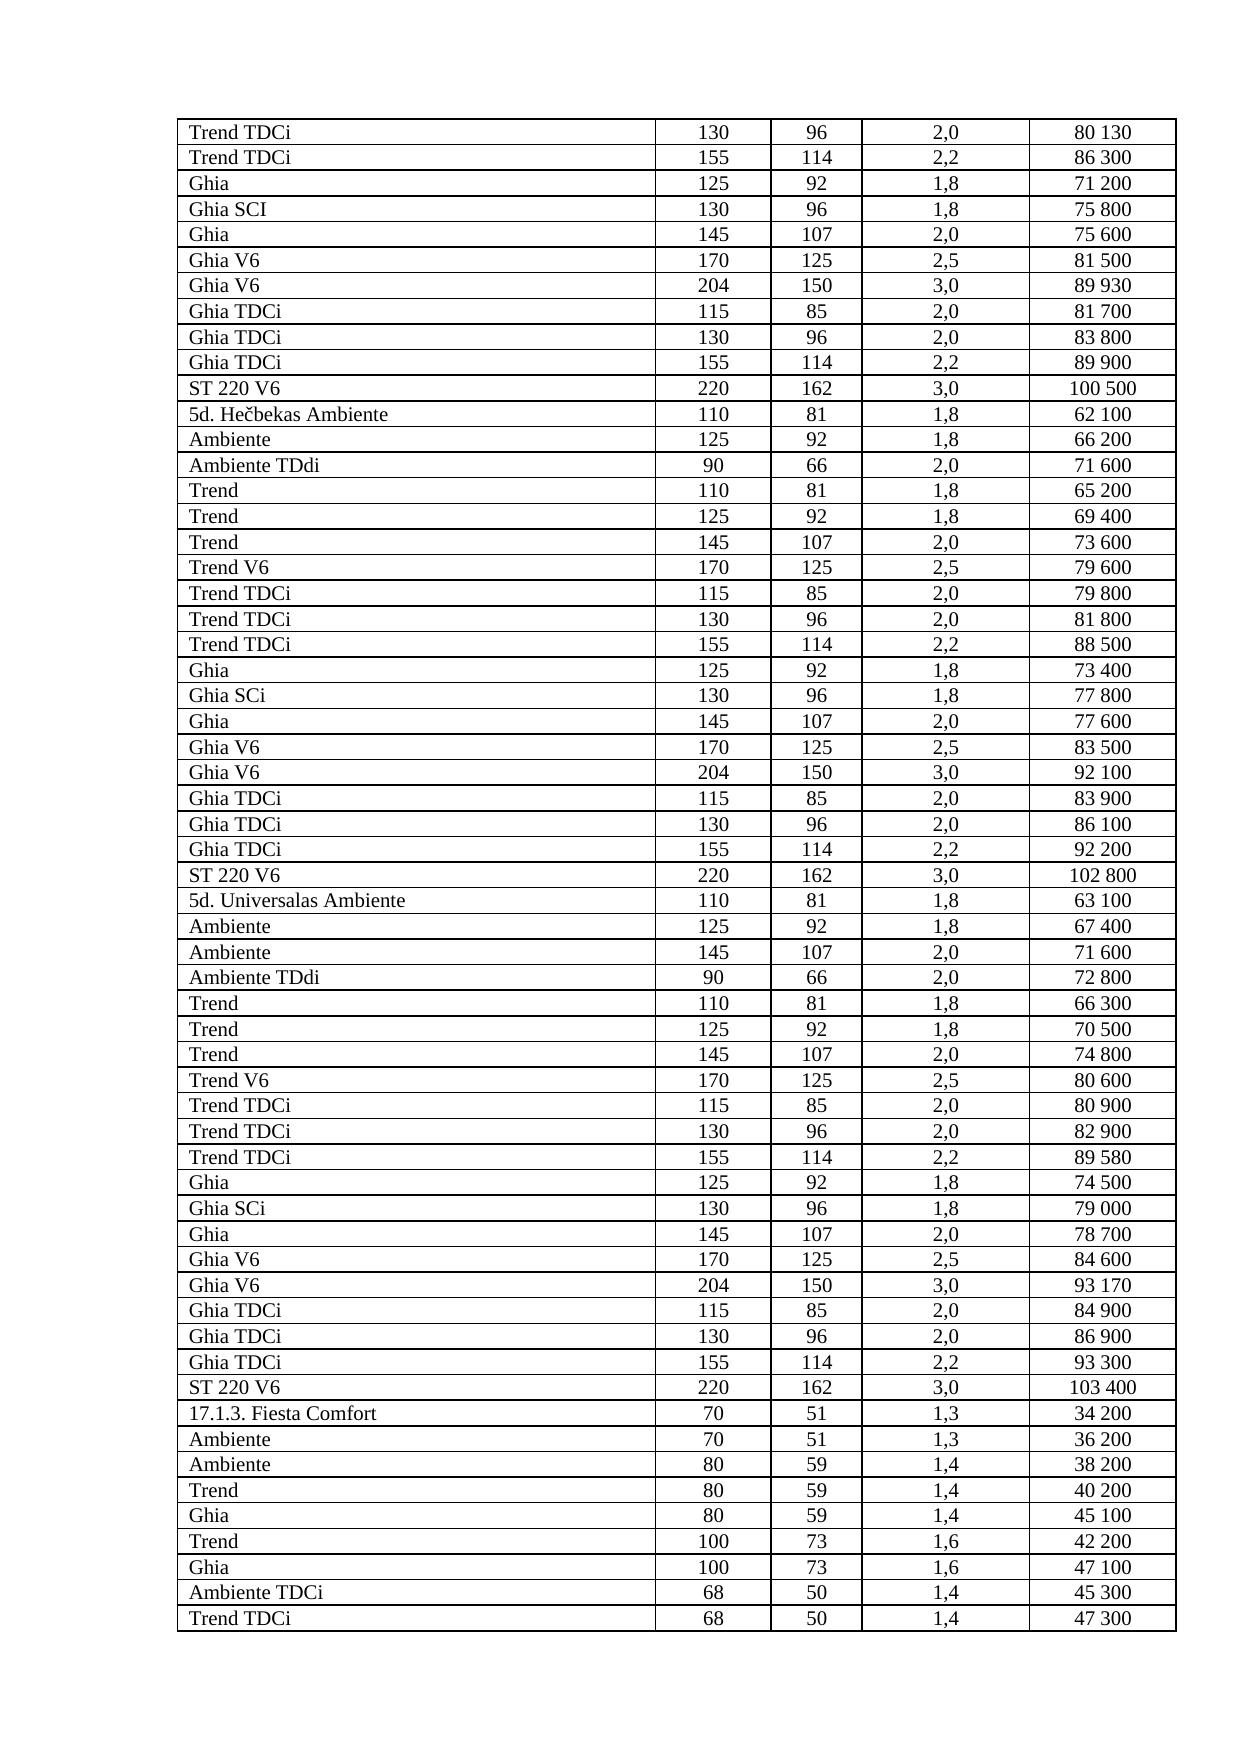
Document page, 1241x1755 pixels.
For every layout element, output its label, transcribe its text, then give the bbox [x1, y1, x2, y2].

table_cell 130 [656, 1196, 770, 1220]
table_cell Ambiente [178, 427, 655, 451]
table_cell 2,5 [863, 735, 1029, 759]
table_cell Trend V6 [178, 1068, 655, 1092]
table_cell 170 [656, 248, 770, 272]
table_cell 107 [772, 709, 861, 733]
table_cell 130 [656, 1119, 770, 1143]
table_cell Trend TDCi [178, 632, 655, 656]
table_cell 1,6 [863, 1555, 1029, 1579]
table_cell 73 600 [1030, 530, 1175, 554]
table_cell 2,0 [863, 1222, 1029, 1246]
table_cell 1,8 [863, 1017, 1029, 1041]
table_cell Ghia V6 [178, 248, 655, 272]
table_cell 107 [772, 940, 861, 964]
table_cell 75 600 [1030, 222, 1175, 246]
table_cell 83 800 [1030, 325, 1175, 349]
table_cell Trend TDCi [178, 1606, 655, 1630]
table_cell 92 [772, 914, 861, 938]
table_cell [1177, 1066, 1181, 1092]
table_cell 150 [772, 273, 861, 297]
table_cell 96 [772, 1196, 861, 1220]
table_cell 50 [772, 1580, 861, 1604]
table_cell 73 [772, 1555, 861, 1579]
table_cell [1177, 1015, 1181, 1041]
table_cell 70 [656, 1427, 770, 1451]
table_cell 2,0 [863, 1119, 1029, 1143]
table_cell Ghia SCi [178, 683, 655, 707]
table_cell [1177, 1169, 1181, 1194]
table_cell 38 200 [1030, 1452, 1175, 1476]
table_cell Ghia V6 [178, 760, 655, 784]
table_cell [1177, 1579, 1181, 1604]
table_cell 125 [772, 735, 861, 759]
table_cell [1177, 1092, 1181, 1117]
table_cell [1177, 221, 1181, 246]
table_cell ST 220 V6 [178, 376, 655, 400]
table_cell 3,0 [863, 376, 1029, 400]
table_cell 83 500 [1030, 735, 1175, 759]
table_cell [1177, 656, 1181, 682]
table_cell 100 500 [1030, 376, 1175, 400]
table_cell 84 900 [1030, 1298, 1175, 1322]
table_cell 1,8 [863, 402, 1029, 426]
table_cell [1177, 272, 1181, 297]
table_cell 51 [772, 1427, 861, 1451]
table_cell 85 [772, 299, 861, 323]
table_cell Ghia [178, 1503, 655, 1527]
table_cell 72 800 [1030, 965, 1175, 989]
table_cell 2,0 [863, 1093, 1029, 1117]
table_cell [1177, 1502, 1181, 1527]
table_cell 145 [656, 530, 770, 554]
table_cell 81 500 [1030, 248, 1175, 272]
table_cell 51 [772, 1401, 861, 1425]
table_cell 79 600 [1030, 555, 1175, 579]
table_cell [1177, 451, 1181, 477]
table_cell 114 [772, 1145, 861, 1169]
table_cell 68 [656, 1580, 770, 1604]
table_cell 81 [772, 888, 861, 912]
table_cell Ambiente [178, 1452, 655, 1476]
table_cell [1177, 605, 1181, 631]
table_cell 1,4 [863, 1503, 1029, 1527]
table_cell [1177, 528, 1181, 554]
table_cell 59 [772, 1478, 861, 1502]
table_cell 96 [772, 607, 861, 631]
table_cell 107 [772, 530, 861, 554]
table_cell 85 [772, 1093, 861, 1117]
table_cell 220 [656, 1375, 770, 1399]
table_cell 2,2 [863, 1145, 1029, 1169]
table_cell Ghia TDCi [178, 350, 655, 374]
table_cell 2,2 [863, 145, 1029, 169]
table_cell 125 [656, 658, 770, 682]
table_cell 93 300 [1030, 1350, 1175, 1374]
table_cell 220 [656, 863, 770, 887]
table_cell Trend [178, 530, 655, 554]
table_cell 1,6 [863, 1529, 1029, 1553]
table_cell 115 [656, 581, 770, 605]
table_cell 96 [772, 1324, 861, 1348]
table_cell 125 [772, 1068, 861, 1092]
table_cell 79 800 [1030, 581, 1175, 605]
table_cell 2,0 [863, 325, 1029, 349]
table_cell [1177, 554, 1181, 579]
table_cell 78 700 [1030, 1222, 1175, 1246]
table_cell 2,0 [863, 581, 1029, 605]
table_cell [1177, 836, 1181, 861]
table_cell 81 [772, 991, 861, 1015]
table_cell Ambiente TDdi [178, 453, 655, 477]
table_cell [1177, 298, 1181, 323]
table_cell 96 [772, 683, 861, 707]
table_cell 170 [656, 1247, 770, 1271]
table_cell 107 [772, 222, 861, 246]
table_cell Ghia TDCi [178, 1350, 655, 1374]
table_cell 96 [772, 812, 861, 836]
table_cell [1177, 784, 1181, 810]
table_cell 79 000 [1030, 1196, 1175, 1220]
table_cell 92 [772, 658, 861, 682]
table_cell 47 100 [1030, 1555, 1175, 1579]
table_cell ST 220 V6 [178, 1375, 655, 1399]
table_cell 1,4 [863, 1478, 1029, 1502]
table_cell [1177, 1451, 1181, 1476]
table_cell [1177, 733, 1181, 759]
table_cell 42 200 [1030, 1529, 1175, 1553]
table_cell [1177, 1476, 1181, 1502]
table_cell 89 900 [1030, 350, 1175, 374]
table_cell 92 [772, 504, 861, 528]
table_cell 155 [656, 145, 770, 169]
table_cell 73 [772, 1529, 861, 1553]
table_cell Ghia SCi [178, 1196, 655, 1220]
table_cell 107 [772, 1222, 861, 1246]
table_cell 81 800 [1030, 607, 1175, 631]
table_cell 170 [656, 1068, 770, 1092]
table_cell Ghia TDCi [178, 1324, 655, 1348]
table_cell 162 [772, 863, 861, 887]
table_cell 114 [772, 145, 861, 169]
table_cell Ghia [178, 222, 655, 246]
table_cell 77 800 [1030, 683, 1175, 707]
table_cell 2,0 [863, 299, 1029, 323]
table_cell 2,0 [863, 940, 1029, 964]
table_cell 100 [656, 1555, 770, 1579]
table_cell [1177, 810, 1181, 836]
table_cell [1177, 913, 1181, 938]
table_cell 5d. Universalas Ambiente [178, 888, 655, 912]
table_cell [1177, 195, 1181, 221]
table_cell 59 [772, 1452, 861, 1476]
table_cell [1177, 579, 1181, 605]
table_cell 2,5 [863, 248, 1029, 272]
table_cell Trend [178, 1529, 655, 1553]
table_cell 85 [772, 786, 861, 810]
table_cell 3,0 [863, 1273, 1029, 1297]
table_cell 3,0 [863, 1375, 1029, 1399]
table_cell [1177, 989, 1181, 1015]
table_cell [1177, 1553, 1181, 1579]
table_cell 125 [656, 1170, 770, 1194]
table_cell 81 [772, 478, 861, 502]
table_cell 125 [656, 427, 770, 451]
table_cell 67 400 [1030, 914, 1175, 938]
table_cell 2,2 [863, 1350, 1029, 1374]
table_cell 66 200 [1030, 427, 1175, 451]
table_cell 80 130 [1030, 120, 1175, 144]
table_cell Trend TDCi [178, 1119, 655, 1143]
table_cell 81 [772, 402, 861, 426]
table_cell 83 900 [1030, 786, 1175, 810]
table_cell 63 100 [1030, 888, 1175, 912]
table_cell 45 300 [1030, 1580, 1175, 1604]
table_cell 80 [656, 1503, 770, 1527]
table_cell 125 [772, 248, 861, 272]
table_cell Ghia V6 [178, 735, 655, 759]
table_cell 1,8 [863, 1196, 1029, 1220]
table_cell 114 [772, 837, 861, 861]
table_cell Trend [178, 504, 655, 528]
table_cell 1,8 [863, 658, 1029, 682]
table_cell Ghia [178, 658, 655, 682]
table_cell 220 [656, 376, 770, 400]
table_cell Trend [178, 1042, 655, 1066]
table_cell 114 [772, 1350, 861, 1374]
table_cell 36 200 [1030, 1427, 1175, 1451]
table_cell 204 [656, 273, 770, 297]
table_cell 2,0 [863, 222, 1029, 246]
table_cell 77 600 [1030, 709, 1175, 733]
table_cell Ghia TDCi [178, 786, 655, 810]
table_cell 2,0 [863, 530, 1029, 554]
table_cell 5d. Hečbekas Ambiente [178, 402, 655, 426]
table_cell 204 [656, 760, 770, 784]
table_cell 96 [772, 120, 861, 144]
table_cell 92 [772, 1170, 861, 1194]
table_cell 86 300 [1030, 145, 1175, 169]
table_cell 81 700 [1030, 299, 1175, 323]
table_cell Trend TDCi [178, 145, 655, 169]
table_cell 155 [656, 1350, 770, 1374]
table_cell Ambiente [178, 940, 655, 964]
table_cell Trend [178, 1017, 655, 1041]
table_cell 125 [656, 171, 770, 195]
table_cell [1177, 1194, 1181, 1220]
table_cell [1177, 1220, 1181, 1246]
table_cell Ambiente [178, 1427, 655, 1451]
table_cell 3,0 [863, 273, 1029, 297]
table_cell Ambiente TDCi [178, 1580, 655, 1604]
table_cell Ghia [178, 171, 655, 195]
table_cell [1177, 1297, 1181, 1322]
table_cell 89 930 [1030, 273, 1175, 297]
table_cell 1,8 [863, 427, 1029, 451]
table_cell 107 [772, 1042, 861, 1066]
table_cell 70 500 [1030, 1017, 1175, 1041]
table_cell 110 [656, 402, 770, 426]
table_cell [1177, 759, 1181, 784]
table_cell 92 [772, 171, 861, 195]
table_cell 69 400 [1030, 504, 1175, 528]
table_cell Ghia V6 [178, 1273, 655, 1297]
table_cell 68 [656, 1606, 770, 1630]
table_cell 145 [656, 709, 770, 733]
table_cell 1,8 [863, 1170, 1029, 1194]
table_cell [1177, 1118, 1181, 1143]
table_cell 1,8 [863, 478, 1029, 502]
table_cell 1,8 [863, 888, 1029, 912]
table_cell Ghia [178, 1170, 655, 1194]
table_cell [1177, 323, 1181, 349]
table_cell 92 [772, 427, 861, 451]
table_cell 162 [772, 1375, 861, 1399]
table_cell [1177, 1399, 1181, 1425]
table_cell 125 [772, 1247, 861, 1271]
table_cell 3,0 [863, 760, 1029, 784]
table_cell 71 600 [1030, 453, 1175, 477]
table_cell 125 [656, 504, 770, 528]
table_cell 2,0 [863, 709, 1029, 733]
table_cell 1,8 [863, 171, 1029, 195]
table_cell 103 400 [1030, 1375, 1175, 1399]
table_cell [1177, 1425, 1181, 1451]
table_cell [1177, 938, 1181, 964]
table_cell 74 500 [1030, 1170, 1175, 1194]
table_cell 34 200 [1030, 1401, 1175, 1425]
table_cell 62 100 [1030, 402, 1175, 426]
table_cell 66 300 [1030, 991, 1175, 1015]
table_cell 170 [656, 555, 770, 579]
table_cell [1177, 118, 1181, 144]
table_cell 74 800 [1030, 1042, 1175, 1066]
table_cell 70 [656, 1401, 770, 1425]
table_cell 65 200 [1030, 478, 1175, 502]
table_cell 1,4 [863, 1580, 1029, 1604]
table_cell Ghia TDCi [178, 299, 655, 323]
table_cell 1,3 [863, 1401, 1029, 1425]
table_cell 89 580 [1030, 1145, 1175, 1169]
table_cell 114 [772, 350, 861, 374]
table_cell [1177, 246, 1181, 272]
table_cell [1177, 1323, 1181, 1348]
table_cell Ambiente [178, 914, 655, 938]
table_cell 3,0 [863, 863, 1029, 887]
table_cell 86 100 [1030, 812, 1175, 836]
table_cell 110 [656, 991, 770, 1015]
table_cell 130 [656, 1324, 770, 1348]
table_cell 90 [656, 965, 770, 989]
table_cell 80 [656, 1452, 770, 1476]
table_cell [1177, 964, 1181, 989]
table_cell [1177, 426, 1181, 451]
table_cell 71 600 [1030, 940, 1175, 964]
table_cell 92 [772, 1017, 861, 1041]
table_cell Trend [178, 1478, 655, 1502]
table_cell 47 300 [1030, 1606, 1175, 1630]
table_cell 1,4 [863, 1452, 1029, 1476]
table_cell 2,0 [863, 812, 1029, 836]
table_cell Trend TDCi [178, 607, 655, 631]
table_cell [1177, 144, 1181, 169]
table_cell 2,2 [863, 632, 1029, 656]
table_cell 150 [772, 1273, 861, 1297]
table_cell 2,0 [863, 453, 1029, 477]
table_cell [1177, 631, 1181, 656]
table_cell 88 500 [1030, 632, 1175, 656]
table_cell [1177, 503, 1181, 528]
table_cell 50 [772, 1606, 861, 1630]
table_cell [1177, 1271, 1181, 1297]
table_cell 102 800 [1030, 863, 1175, 887]
table_cell Trend TDCi [178, 1093, 655, 1117]
table_cell 96 [772, 325, 861, 349]
table_cell 145 [656, 1042, 770, 1066]
table_cell 1,8 [863, 683, 1029, 707]
table_cell 2,5 [863, 1247, 1029, 1271]
table_cell Trend [178, 991, 655, 1015]
table_cell 2,2 [863, 350, 1029, 374]
table_cell 204 [656, 1273, 770, 1297]
table_cell 130 [656, 812, 770, 836]
table_cell 125 [656, 1017, 770, 1041]
table_cell 84 600 [1030, 1247, 1175, 1271]
table_cell 2,0 [863, 786, 1029, 810]
table_cell [1177, 1348, 1181, 1374]
table_cell 2,0 [863, 607, 1029, 631]
table_cell 80 900 [1030, 1093, 1175, 1117]
table_cell 145 [656, 222, 770, 246]
table_cell 2,0 [863, 1042, 1029, 1066]
table_cell 2,5 [863, 1068, 1029, 1092]
table_cell 114 [772, 632, 861, 656]
table_cell 2,5 [863, 555, 1029, 579]
table_cell 130 [656, 197, 770, 221]
table_cell 1,3 [863, 1427, 1029, 1451]
table_cell [1177, 349, 1181, 374]
table_cell 92 200 [1030, 837, 1175, 861]
table_cell [1177, 1143, 1181, 1169]
table_cell 125 [772, 555, 861, 579]
table_cell 2,0 [863, 1324, 1029, 1348]
table_cell 125 [656, 914, 770, 938]
table_cell 80 [656, 1478, 770, 1502]
table_cell 93 170 [1030, 1273, 1175, 1297]
table_cell [1177, 887, 1181, 912]
table_cell 130 [656, 120, 770, 144]
table_cell [1177, 1604, 1181, 1630]
table_cell 71 200 [1030, 171, 1175, 195]
table_cell 130 [656, 325, 770, 349]
table_cell 66 [772, 453, 861, 477]
table_cell 145 [656, 1222, 770, 1246]
table_cell Trend TDCi [178, 1145, 655, 1169]
table_cell 40 200 [1030, 1478, 1175, 1502]
table_cell 80 600 [1030, 1068, 1175, 1092]
table_cell 85 [772, 581, 861, 605]
table_cell 115 [656, 1298, 770, 1322]
table_cell 1,8 [863, 991, 1029, 1015]
table_cell 150 [772, 760, 861, 784]
table_cell 75 800 [1030, 197, 1175, 221]
table_cell [1177, 477, 1181, 502]
table_cell 1,8 [863, 504, 1029, 528]
table_cell 170 [656, 735, 770, 759]
table_cell 17.1.3. Fiesta Comfort [178, 1401, 655, 1425]
table_cell 96 [772, 1119, 861, 1143]
table_cell Ghia [178, 709, 655, 733]
table_cell 90 [656, 453, 770, 477]
table_cell Ghia TDCi [178, 837, 655, 861]
table_cell Ghia V6 [178, 273, 655, 297]
table_cell Ambiente TDdi [178, 965, 655, 989]
table_cell 86 900 [1030, 1324, 1175, 1348]
table_cell 1,8 [863, 914, 1029, 938]
table_cell [1177, 1374, 1181, 1399]
table_cell 59 [772, 1503, 861, 1527]
table_cell 115 [656, 1093, 770, 1117]
table_cell 2,2 [863, 837, 1029, 861]
table_cell Trend TDCi [178, 581, 655, 605]
table_cell 115 [656, 786, 770, 810]
table_cell 85 [772, 1298, 861, 1322]
table_cell 2,0 [863, 1298, 1029, 1322]
table_cell Ghia TDCi [178, 1298, 655, 1322]
table_cell 100 [656, 1529, 770, 1553]
table_cell 82 900 [1030, 1119, 1175, 1143]
table_cell 92 100 [1030, 760, 1175, 784]
table_cell [1177, 861, 1181, 887]
table_cell 110 [656, 478, 770, 502]
table_cell 155 [656, 837, 770, 861]
table_cell 45 100 [1030, 1503, 1175, 1527]
table_cell Trend [178, 478, 655, 502]
table_cell [1177, 1246, 1181, 1271]
table_cell 66 [772, 965, 861, 989]
table_cell [1177, 708, 1181, 733]
table_cell 115 [656, 299, 770, 323]
table_cell 155 [656, 350, 770, 374]
table_cell [1177, 1528, 1181, 1553]
table_cell 130 [656, 683, 770, 707]
table_cell [1177, 1041, 1181, 1066]
table_cell ST 220 V6 [178, 863, 655, 887]
table_cell 1,4 [863, 1606, 1029, 1630]
table_cell Ghia SCI [178, 197, 655, 221]
table_cell Ghia [178, 1222, 655, 1246]
table_cell 1,8 [863, 197, 1029, 221]
table_cell Ghia TDCi [178, 812, 655, 836]
table_cell 96 [772, 197, 861, 221]
table_cell [1177, 682, 1181, 707]
table_cell Trend TDCi [178, 120, 655, 144]
table_cell 155 [656, 1145, 770, 1169]
table_cell Ghia TDCi [178, 325, 655, 349]
table_cell 145 [656, 940, 770, 964]
table_cell 2,0 [863, 965, 1029, 989]
table_cell 110 [656, 888, 770, 912]
table_cell 2,0 [863, 120, 1029, 144]
table_cell Trend V6 [178, 555, 655, 579]
table_cell Ghia V6 [178, 1247, 655, 1271]
table_cell [1177, 400, 1181, 426]
table_cell 73 400 [1030, 658, 1175, 682]
table_cell 162 [772, 376, 861, 400]
table_cell Ghia [178, 1555, 655, 1579]
table_cell [1177, 169, 1181, 195]
table_cell 130 [656, 607, 770, 631]
table_cell 155 [656, 632, 770, 656]
table_cell [1177, 374, 1181, 400]
